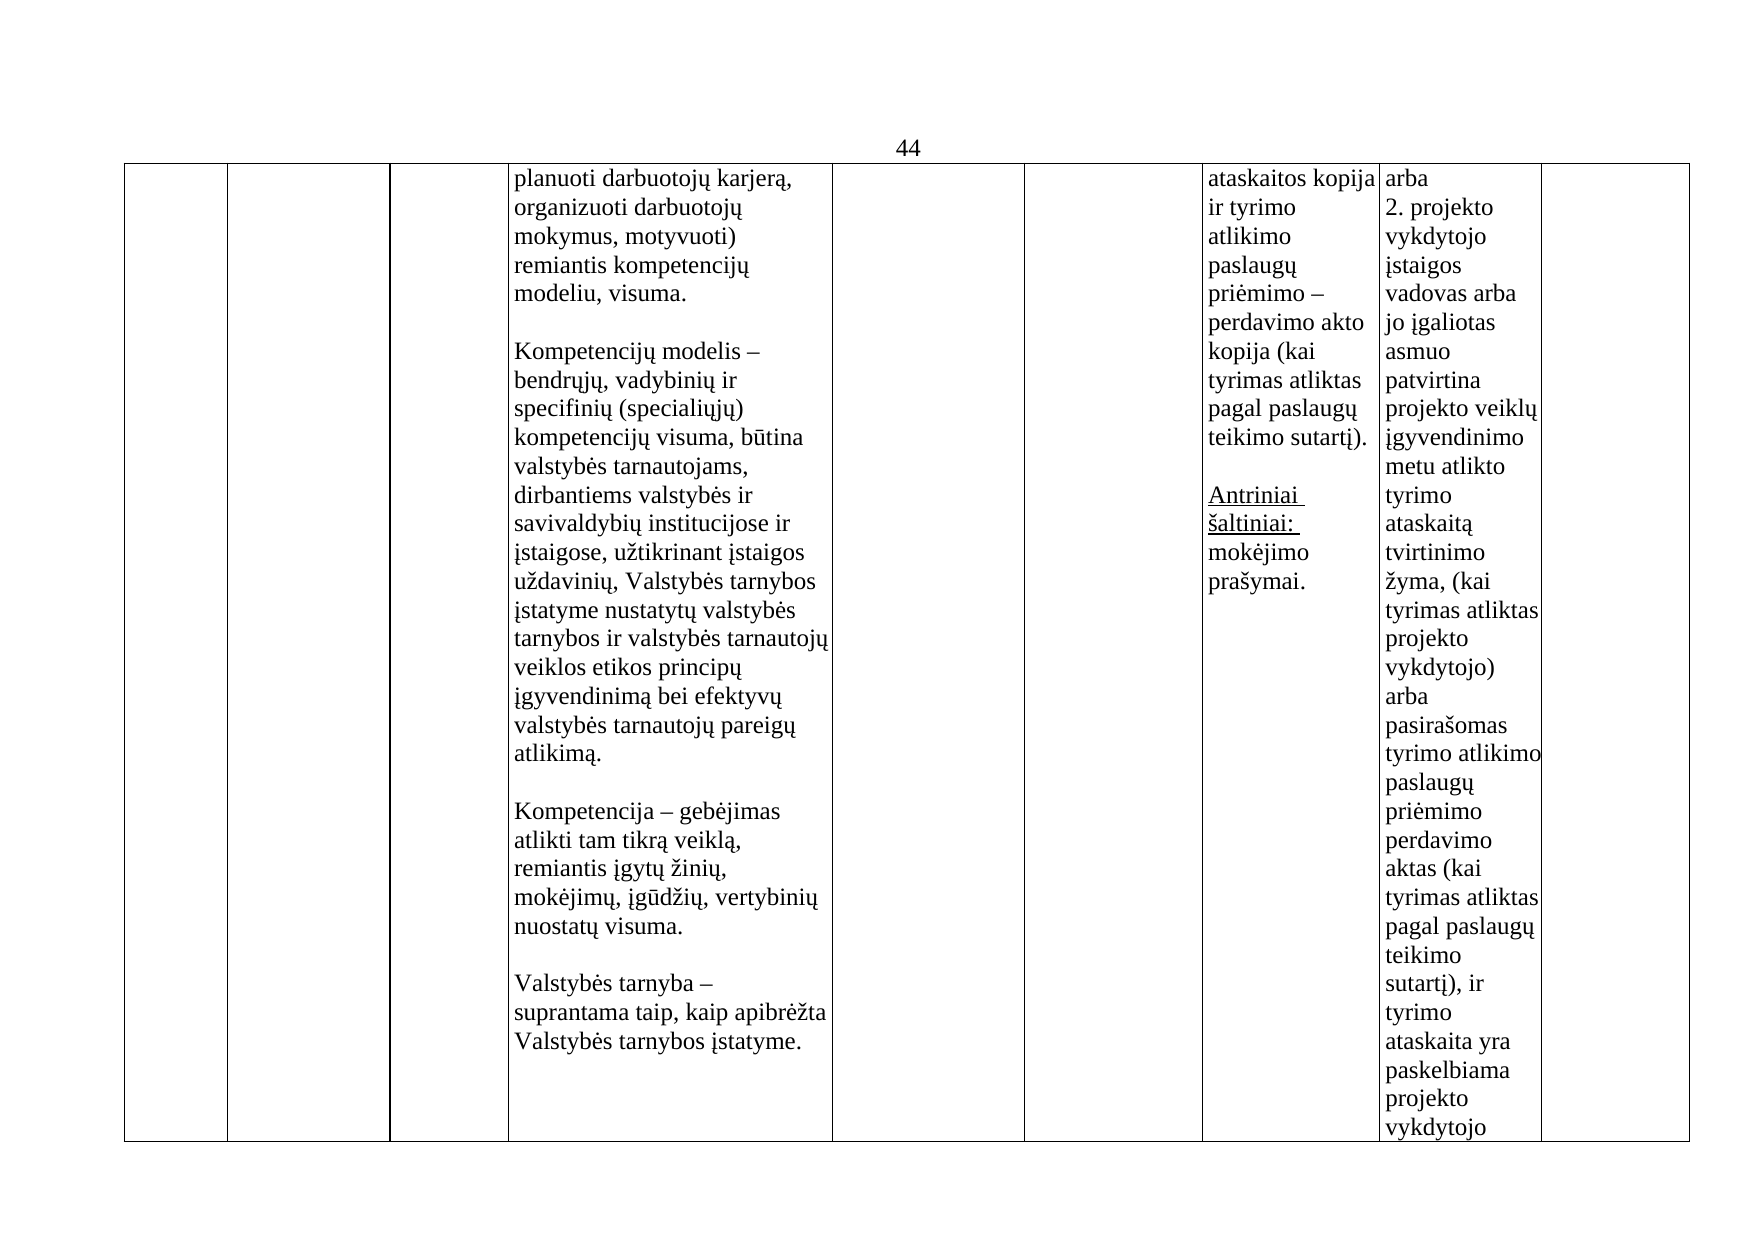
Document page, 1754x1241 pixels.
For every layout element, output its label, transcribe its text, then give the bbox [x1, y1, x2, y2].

table_cell [833, 164, 1024, 1141]
table_cell arba 2. projekto vykdytojo įstaigos vadovas arba jo įgaliotas asmuo patvirtina projekto veiklų įgyvendinimo metu atlikto tyrimo ataskaitą tvirtinimo žyma, (kai tyrimas atliktas projekto vykdytojo) arba pasirašomas tyrimo atlikimo paslaugų priėmimo perdavimo aktas (kai tyrimas atliktas pagal paslaugų teikimo sutartį), ir tyrimo ataskaita yra paskelbiama projekto vykdytojo [1380, 164, 1541, 1141]
table_cell [228, 164, 389, 1141]
table_cell planuoti darbuotojų karjerą, organizuoti darbuotojų mokymus, motyvuoti) remiantis kompetencijų modeliu, visuma. Kompetencijų modelis – bendrųjų, vadybinių ir specifinių (specialiųjų) kompetencijų visuma, būtina valstybės tarnautojams, dirbantiems valstybės ir savivaldybių institucijose ir įstaigose, užtikrinant įstaigos uždavinių, Valstybės tarnybos įstatyme nustatytų valstybės tarnybos ir valstybės tarnautojų veiklos etikos principų įgyvendinimą bei efektyvų valstybės tarnautojų pareigų atlikimą. Kompetencija – gebėjimas atlikti tam tikrą veiklą, remiantis įgytų žinių, mokėjimų, įgūdžių, vertybinių nuostatų visuma. Valstybės tarnyba – suprantama taip, kaip apibrėžta Valstybės tarnybos įstatyme. [509, 164, 832, 1141]
table_cell [391, 164, 508, 1141]
table_cell [1542, 164, 1689, 1141]
table_cell [125, 164, 227, 1141]
table_cell [1025, 164, 1202, 1141]
table_cell ataskaitos kopija ir tyrimo atlikimo paslaugų priėmimo – perdavimo akto kopija (kai tyrimas atliktas pagal paslaugų teikimo sutartį). Antriniai šaltiniai: mokėjimo prašymai. [1203, 164, 1379, 1141]
